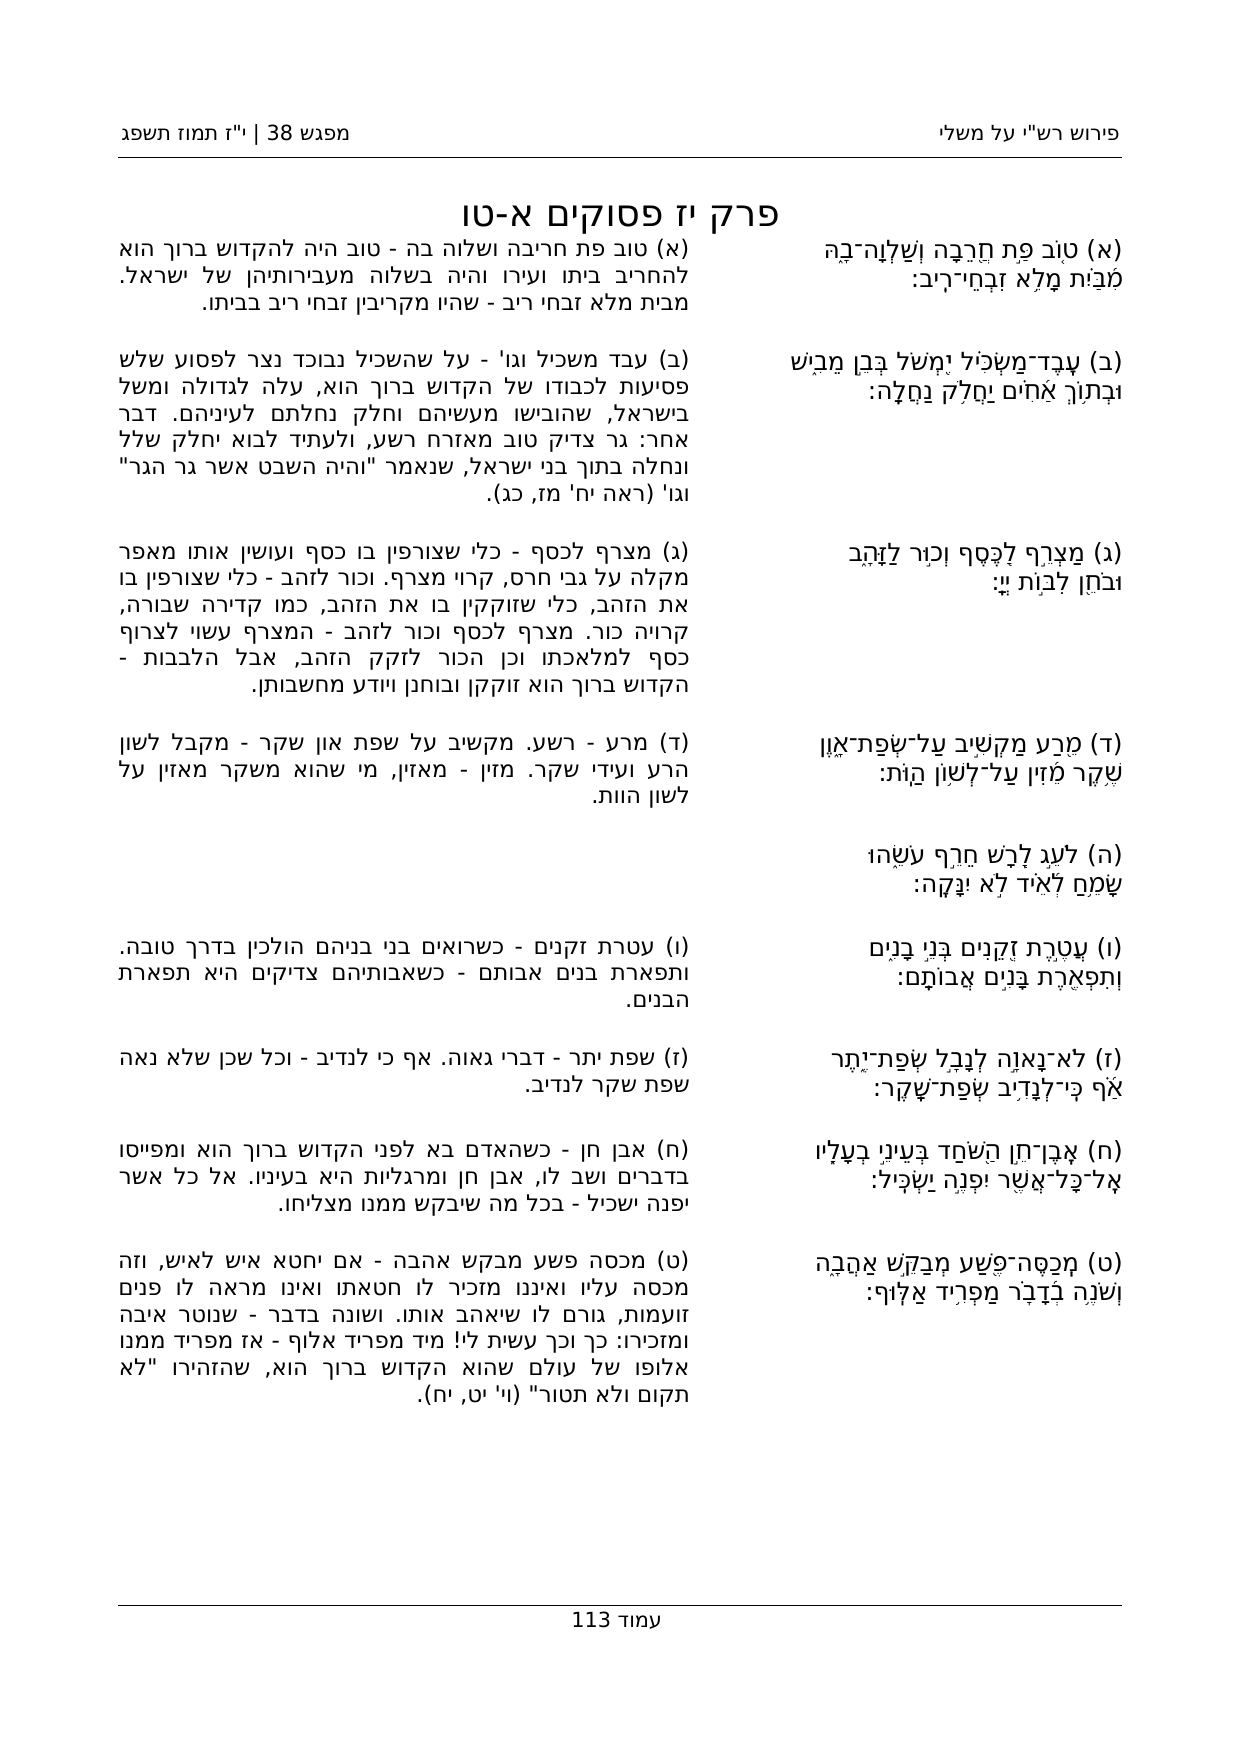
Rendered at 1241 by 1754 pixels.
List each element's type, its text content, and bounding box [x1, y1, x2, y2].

table_cell [690, 347, 709, 538]
table_header (א) טוב פת חריבה ושלוה בה - טוב היה להקדוש ברוך הוא להחריב ביתו ועירו והיה בשלוה מעבירותיהן של ישראל. מבית מלא זבחי ריב - שהיו מקריבין זבחי ריב בביתו. [118, 235, 690, 347]
table_cell (ב) עֶֽבֶד־מַשְׂכִּ֗יל יִ֭מְשֹׁל בְּבֵ֣ן מֵבִ֑ישׁ וּבְת֥וֹךְ אַ֝חִ֗ים יַחֲלֹ֥ק נַחֲלָֽה: [709, 347, 1123, 538]
table_cell [690, 538, 709, 729]
table_cell (ז) שפת יתר - דברי גאוה. אף כי לנדיב - וכל שכן שלא נאה שפת שקר לנדיב. [118, 1044, 690, 1136]
table_cell (ב) עבד משכיל וגו' - על שהשכיל נבוכד נצר לפסוע שלש פסיעות לכבודו של הקדוש ברוך הוא, עלה לגדולה ומשל בישראל, שהובישו מעשיהם וחלק נחלתם לעיניהם. דבר אחר: גר צדיק טוב מאזרח רשע, ולעתיד לבוא יחלק שלל ונחלה בתוך בני ישראל, שנאמר "והיה השבט אשר גר הגר" וגו' (ראה יח' מז, כג). [118, 347, 690, 538]
table_cell (ג) מַצְרֵ֣ף לַ֭כֶּסֶף וְכ֣וּר לַזָּהָ֑ב וּבֹחֵ֖ן לִבּ֣וֹת יְיָֽ: [709, 538, 1123, 729]
table_header [690, 235, 709, 347]
table_cell [690, 840, 709, 933]
table_cell (ה) לֹעֵ֣ג לָ֭רָשׁ חֵרֵ֣ף עֹשֵׂ֑הוּ שָׂמֵ֥חַ לְ֝אֵ֗יד לֹ֣א יִנָּקֶֽה: [709, 840, 1123, 933]
table_cell (ט) מכסה פשע מבקש אהבה - אם יחטא איש לאיש, וזה מכסה עליו ואיננו מזכיר לו חטאתו ואינו מראה לו פנים זועמות, גורם לו שיאהב אותו. ושונה בדבר - שנוטר איבה ומזכירו: כך וכך עשית לי! מיד מפריד אלוף - אז מפריד ממנו אלופו של עולם שהוא הקדוש ברוך הוא, שהזהירו "לא תקום ולא תטור" (וי' יט, יח). [118, 1248, 690, 1439]
table_header (א) ט֤וֹב פַּ֣ת חֲ֭רֵבָה וְשַׁלְוָה־בָ֑הּ מִ֝בַּ֗יִת מָלֵ֥א זִבְחֵי־רִֽיב: [709, 235, 1123, 347]
table_cell (ט) מְֽכַסֶּה־פֶּ֭שַׁע מְבַקֵּ֣שׁ אַהֲבָ֑ה וְשֹׁנֶ֥ה בְ֝דָבָ֗ר מַפְרִ֥יד אַלּֽוּף: [709, 1248, 1123, 1439]
table_cell (ו) עטרת זקנים - כשרואים בני בניהם הולכין בדרך טובה. ותפארת בנים אבותם - כשאבותיהם צדיקים היא תפארת הבנים. [118, 933, 690, 1044]
table_cell (ח) אֶֽבֶן־חֵ֣ן הַ֭שֹּׁחַד בְּעֵינֵ֣י בְעָלָ֑יו אֶֽל־כָּל־אֲשֶׁ֖ר יִפְנֶ֣ה יַשְׂכִּֽיל: [709, 1136, 1123, 1248]
table_cell (ו) עֲטֶ֣רֶת זְ֭קֵנִים בְּנֵ֣י בָנִ֑ים וְתִפְאֶ֖רֶת בָּנִ֣ים אֲבוֹתָֽם: [709, 933, 1123, 1044]
table_cell (ג) מצרף לכסף - כלי שצורפין בו כסף ועושין אותו מאפר מקלה על גבי חרס, קרוי מצרף. וכור לזהב - כלי שצורפין בו את הזהב, כלי שזוקקין בו את הזהב, כמו קדירה שבורה, קרויה כור. מצרף לכסף וכור לזהב - המצרף עשוי לצרוף כסף למלאכתו וכן הכור לזקק הזהב, אבל הלבבות - הקדוש ברוך הוא זוקקן ובוחנן ויודע מחשבותן. [118, 538, 690, 729]
table_cell [690, 1248, 709, 1439]
text פרק יז פסוקים א-טו [118, 192, 1122, 235]
table_cell [690, 933, 709, 1044]
table_cell [690, 729, 709, 840]
table_cell [118, 840, 690, 933]
table_cell (ז) לֹא־נָאוָ֣ה לְנָבָ֣ל שְׂפַת־יֶ֑תֶר אַ֝֗ף כִּֽי־לְנָדִ֥יב שְׂפַת־שָֽׁקֶר: [709, 1044, 1123, 1136]
table_cell (ד) מֵ֭רַע מַקְשִׁ֣יב עַל־שְׂפַת־אָ֑וֶן שֶׁ֥קֶר מֵ֝זִין עַל־לְשׁ֥וֹן הַוֹּֽת: [709, 729, 1123, 840]
table_cell [690, 1136, 709, 1248]
table_cell (ד) מרע - רשע. מקשיב על שפת און שקר - מקבל לשון הרע ועידי שקר. מזין - מאזין, מי שהוא משקר מאזין על לשון הוות. [118, 729, 690, 840]
table_cell [690, 1044, 709, 1136]
table_cell (ח) אבן חן - כשהאדם בא לפני הקדוש ברוך הוא ומפייסו בדברים ושב לו, אבן חן ומרגליות היא בעיניו. אל כל אשר יפנה ישכיל - בכל מה שיבקש ממנו מצליחו. [118, 1136, 690, 1248]
